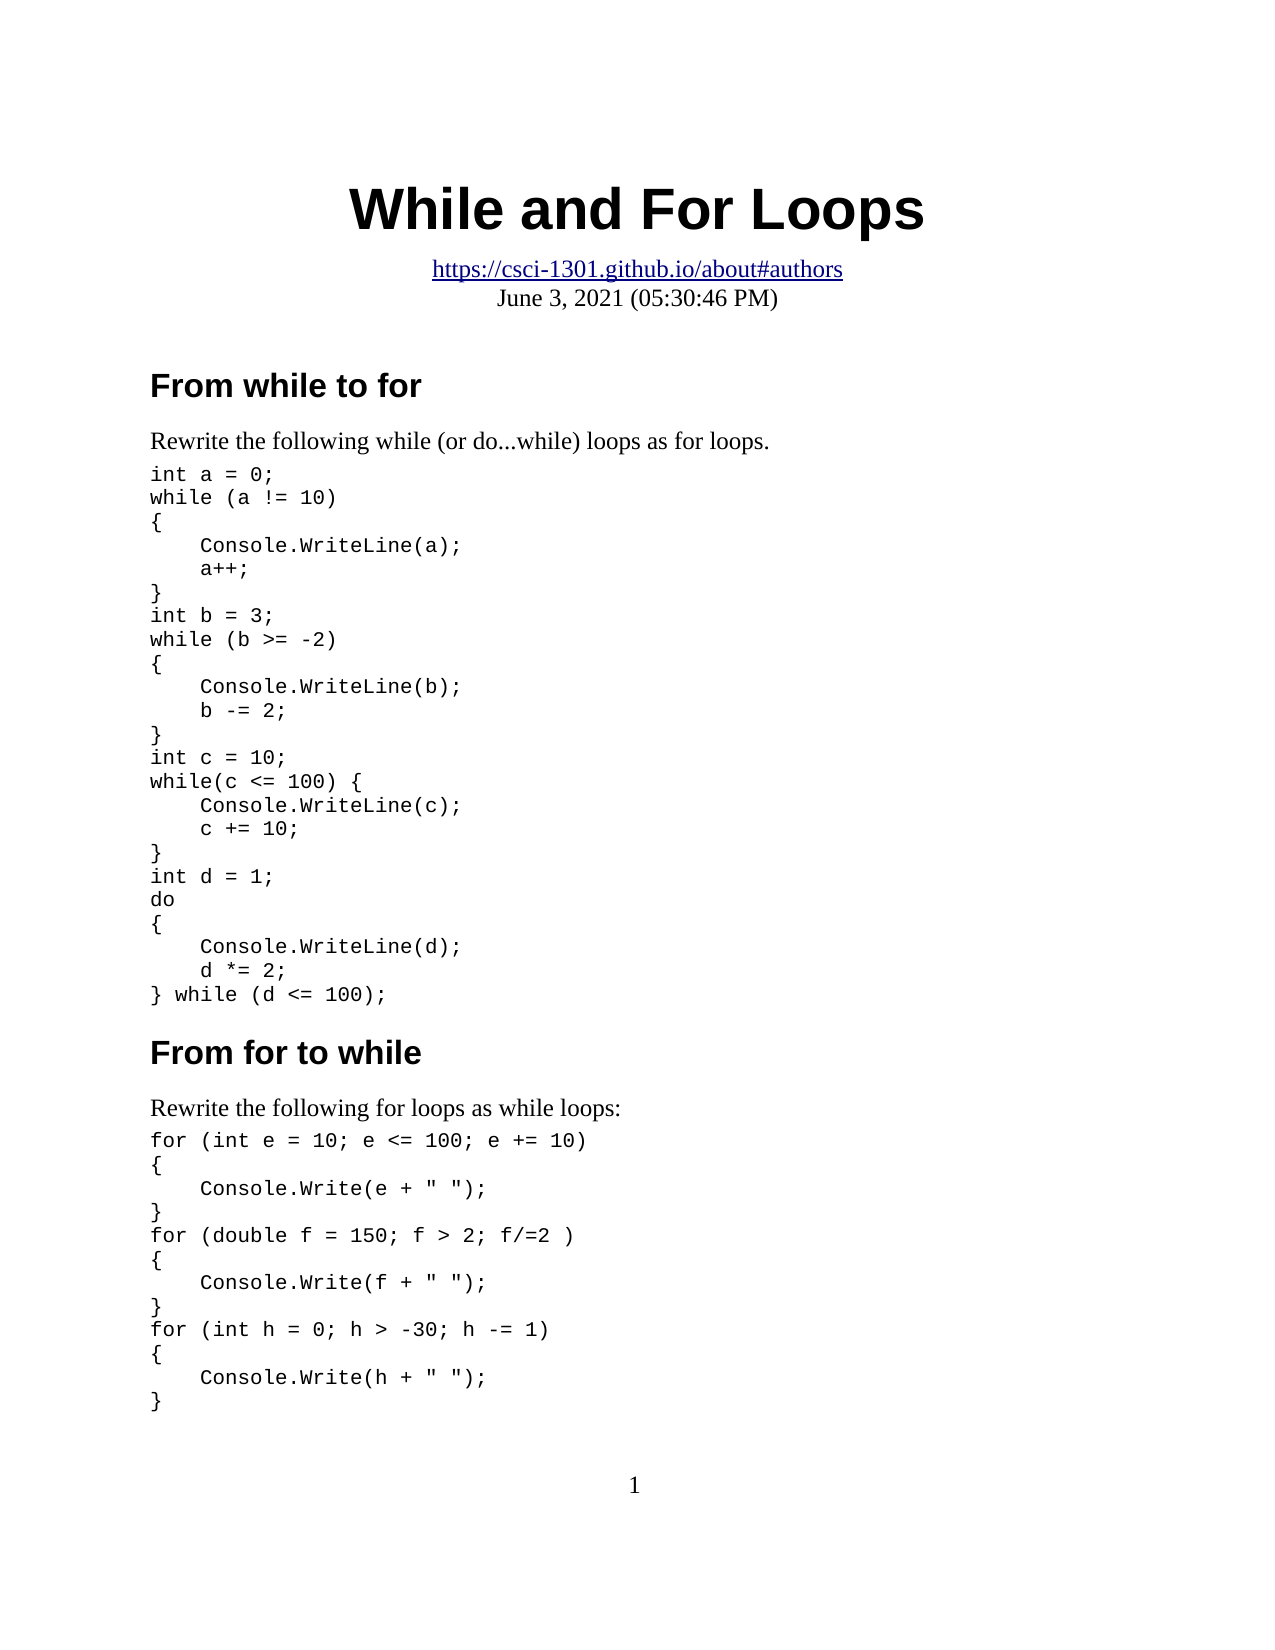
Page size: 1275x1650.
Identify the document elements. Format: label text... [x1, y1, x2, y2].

text } [150, 1296, 1125, 1319]
text } [150, 724, 1125, 747]
text June 3, 2021 (05:30:46 PM) [150, 283, 1125, 312]
text for (int e = 10; e <= 100; e += 10) [150, 1130, 1125, 1154]
subtitle From while to for [150, 366, 1125, 404]
text while (a != 10) [150, 487, 1125, 511]
text } while (d <= 100); [150, 984, 1125, 1007]
text Console.Write(e + " "); [150, 1178, 1125, 1201]
text d *= 2; [150, 960, 1125, 984]
text Rewrite the following while (or do...while) loops as for loops. [150, 426, 1125, 455]
text } [150, 582, 1125, 606]
text int a = 0; [150, 464, 1125, 487]
text { [150, 1154, 1125, 1178]
text int c = 10; [150, 747, 1125, 771]
text { [150, 913, 1125, 937]
text do [150, 889, 1125, 913]
text Console.WriteLine(b); [150, 676, 1125, 700]
text Console.Write(h + " "); [150, 1367, 1125, 1390]
title While and For Loops [150, 175, 1125, 242]
text Console.Write(f + " "); [150, 1272, 1125, 1296]
text Rewrite the following for loops as while loops: [150, 1093, 1125, 1121]
text int b = 3; [150, 606, 1125, 629]
text c += 10; [150, 818, 1125, 842]
text for (double f = 150; f > 2; f/=2 ) [150, 1225, 1125, 1248]
text Console.WriteLine(d); [150, 937, 1125, 960]
text https://csci-1301.github.io/about#authors [150, 254, 1125, 283]
text { [150, 511, 1125, 534]
text a++; [150, 558, 1125, 582]
text Console.WriteLine(a); [150, 534, 1125, 558]
text while (b >= -2) [150, 629, 1125, 653]
text { [150, 1248, 1125, 1272]
text Console.WriteLine(c); [150, 795, 1125, 818]
text { [150, 653, 1125, 676]
subtitle From for to while [150, 1032, 1125, 1071]
text } [150, 1201, 1125, 1225]
text } [150, 1390, 1125, 1414]
text b -= 2; [150, 700, 1125, 724]
text int d = 1; [150, 866, 1125, 889]
text { [150, 1343, 1125, 1367]
text for (int h = 0; h > -30; h -= 1) [150, 1319, 1125, 1343]
text } [150, 842, 1125, 866]
text while(c <= 100) { [150, 771, 1125, 795]
